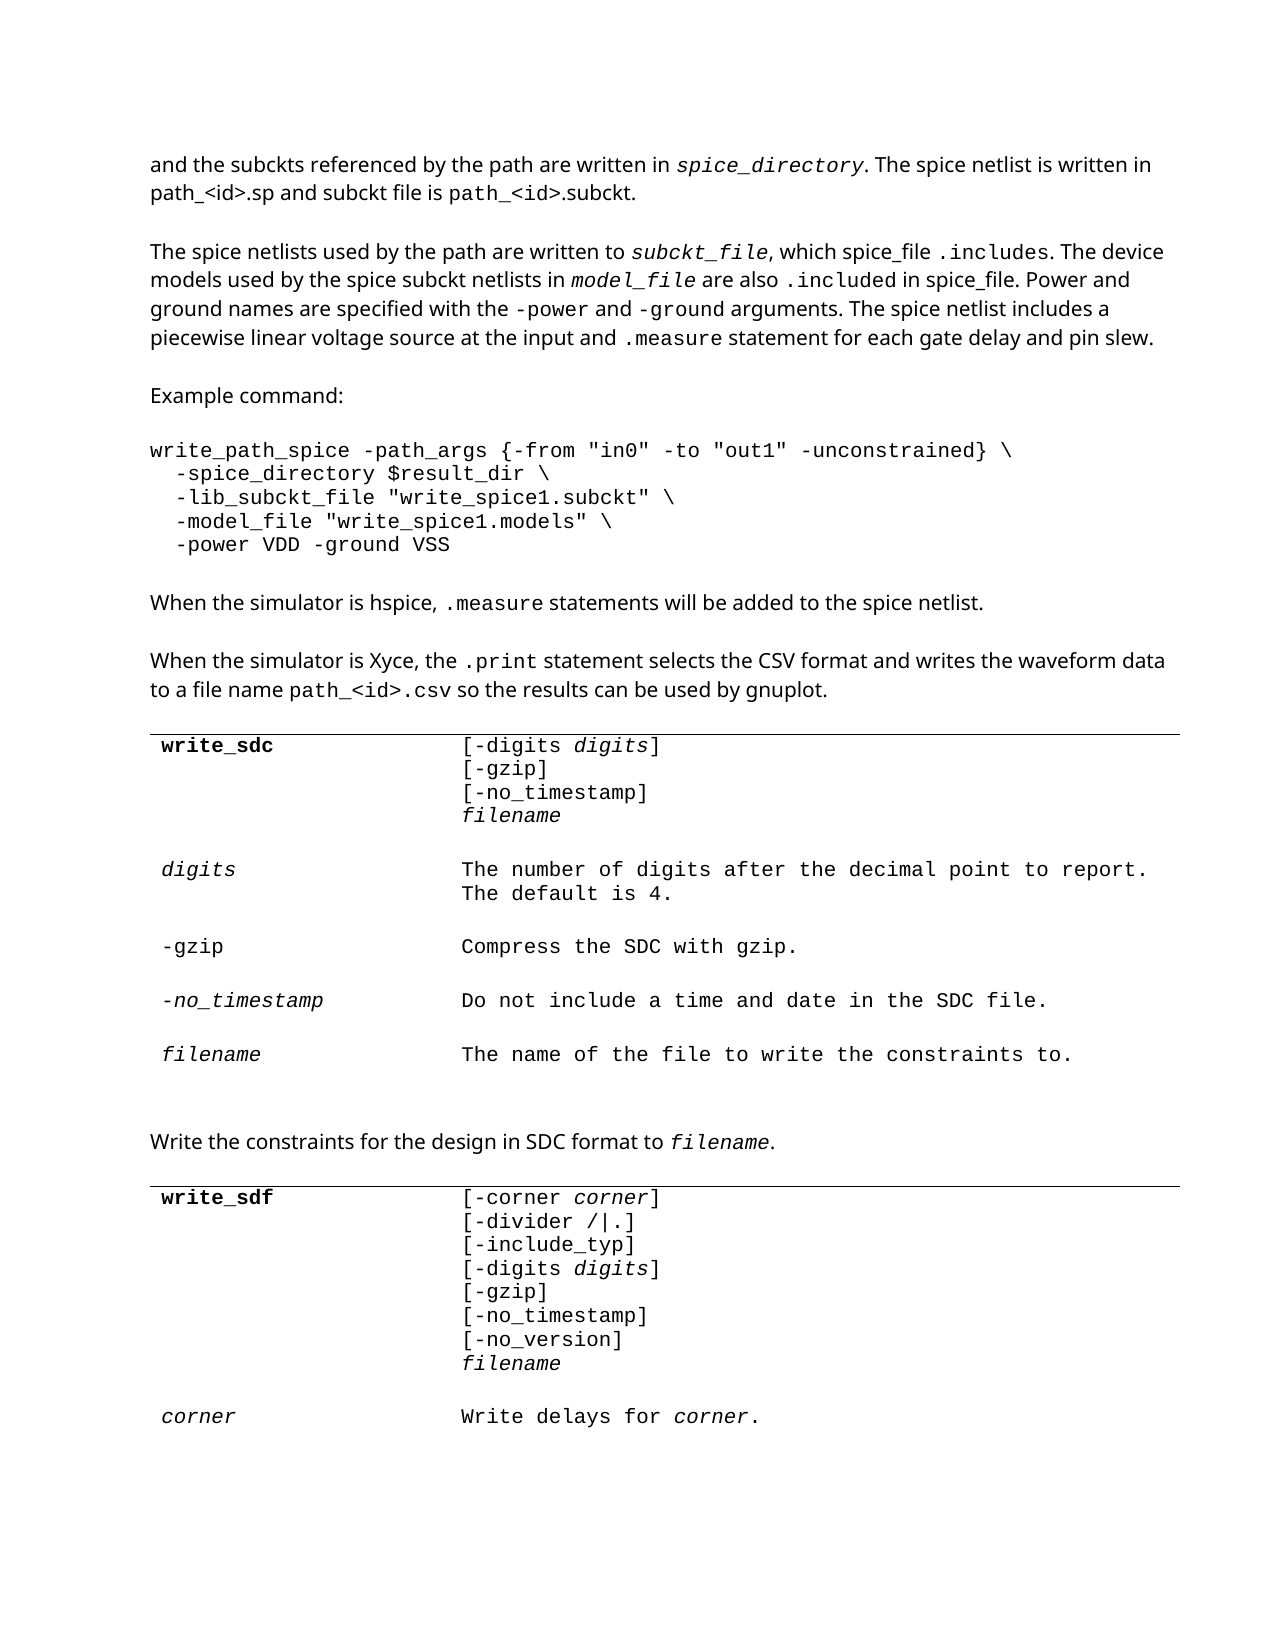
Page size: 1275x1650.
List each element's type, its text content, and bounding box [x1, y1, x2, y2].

table_header [-corner corner] [-divider /|.] [-include_typ] [-digits digits] [-gzip] [-no_timestamp] [-no_version] filename [450, 1187, 1180, 1406]
table_cell -no_timestamp [150, 990, 450, 1044]
text Example command: [150, 381, 1180, 410]
table_cell Write delays for corner. [450, 1406, 1180, 1460]
text When the simulator is hspice, .measure statements will be added to the spice netlist. [150, 588, 1180, 616]
table_cell Compress the SDC with gzip. [450, 936, 1180, 990]
table_cell filename [150, 1044, 450, 1097]
table_header write_sdf [150, 1187, 450, 1406]
table_cell The name of the file to write the constraints to. [450, 1044, 1180, 1097]
table_cell The number of digits after the decimal point to report. The default is 4. [450, 859, 1180, 936]
table_cell digits [150, 859, 450, 936]
text The spice netlists used by the path are written to subckt_file, which spice_file .includes. The device models used by the spice subckt netlists in model_file are also .included in spice_file. Power and ground names are specified with the -power and -ground arguments. The spice netlist includes a piecewise linear voltage source at the input and .measure statement for each gate delay and pin slew. [150, 237, 1180, 351]
text Write the constraints for the design in SDC format to filename. [150, 1127, 1180, 1156]
table_cell Do not include a time and date in the SDC file. [450, 990, 1180, 1044]
text When the simulator is Xyce, the .print statement selects the CSV format and writes the waveform data to a file name path_<id>.csv so the results can be used by gnuplot. [150, 646, 1180, 703]
table_cell corner [150, 1406, 450, 1460]
table_header [-digits digits] [-gzip] [-no_timestamp] filename [450, 735, 1180, 859]
text and the subckts referenced by the path are written in spice_directory. The spice netlist is written in path_<id>.sp and subckt file is path_<id>.subckt. [150, 150, 1180, 207]
table_header write_sdc [150, 735, 450, 859]
table_cell -gzip [150, 936, 450, 990]
text write_path_spice -path_args {-from "in0" -to "out1" -unconstrained} \ -spice_directory $result_dir \ -lib_subckt_file "write_spice1.subckt" \ -model_file "write_spice1.models" \ -power VDD -ground VSS [150, 440, 1180, 558]
